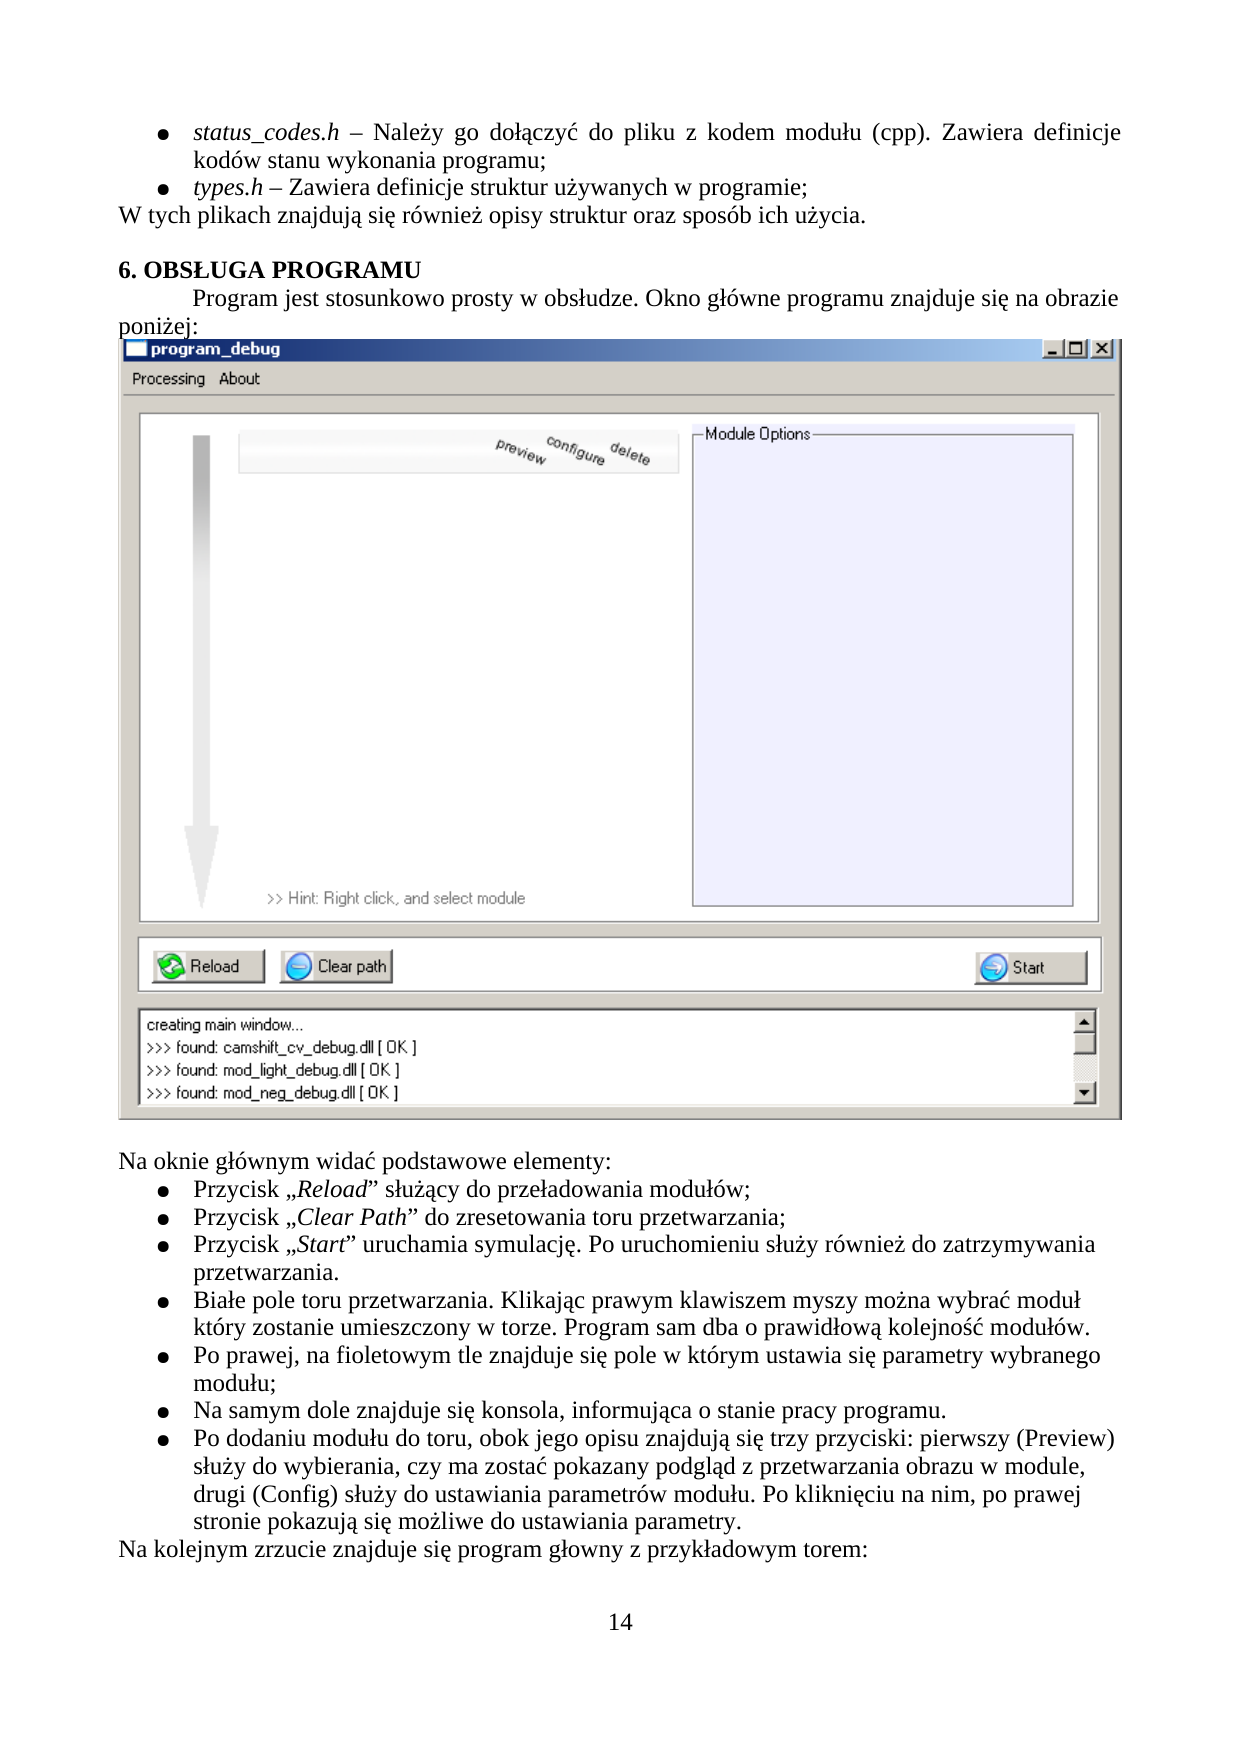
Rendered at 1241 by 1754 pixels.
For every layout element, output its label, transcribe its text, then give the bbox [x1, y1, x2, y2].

text Na oknie głównym widać podstawowe elementy: [118, 1147, 1122, 1175]
text 6. OBSŁUGA PROGRAMU [118, 257, 1122, 284]
text W tych plikach znajdują się również opisy struktur oraz sposób ich użycia. [118, 201, 1122, 229]
text Na kolejnym zrzucie znajduje się program głowny z przykładowym torem: [118, 1535, 1122, 1563]
picture [118, 339, 1122, 1120]
list Na samym dole znajduje się konsola, informująca o stanie pracy programu. [156, 1397, 1122, 1424]
list Przycisk „Clear Path” do zresetowania toru przetwarzania; [156, 1203, 1122, 1230]
list Po prawej, na fioletowym tle znajduje się pole w którym ustawia się parametry wybranego modułu; [156, 1341, 1122, 1397]
list status_codes.h – Należy go dołączyć do pliku z kodem modułu (cpp). Zawiera definicje kodów stanu wykonania programu; [156, 118, 1122, 173]
list Przycisk „Reload” służący do przeładowania modułów; [156, 1175, 1122, 1203]
list Przycisk „Start” uruchamia symulację. Po uruchomieniu służy również do zatrzymywania przetwarzania. [156, 1230, 1122, 1286]
list Po dodaniu modułu do toru, obok jego opisu znajdują się trzy przyciski: pierwszy (Preview) służy do wybierania, czy ma zostać pokazany podgląd z przetwarzania obrazu w module, drugi (Config) służy do ustawiania parametrów modułu. Po kliknięciu na nim, po prawej stronie pokazują się możliwe do ustawiania parametry. [156, 1424, 1122, 1535]
text Program jest stosunkowo prosty w obsłudze. Okno główne programu znajduje się na obrazie poniżej: [118, 284, 1122, 339]
list Białe pole toru przetwarzania. Klikając prawym klawiszem myszy można wybrać moduł który zostanie umieszczony w torze. Program sam dba o prawidłową kolejność modułów. [156, 1286, 1122, 1341]
list types.h – Zawiera definicje struktur używanych w programie; [156, 173, 1122, 201]
